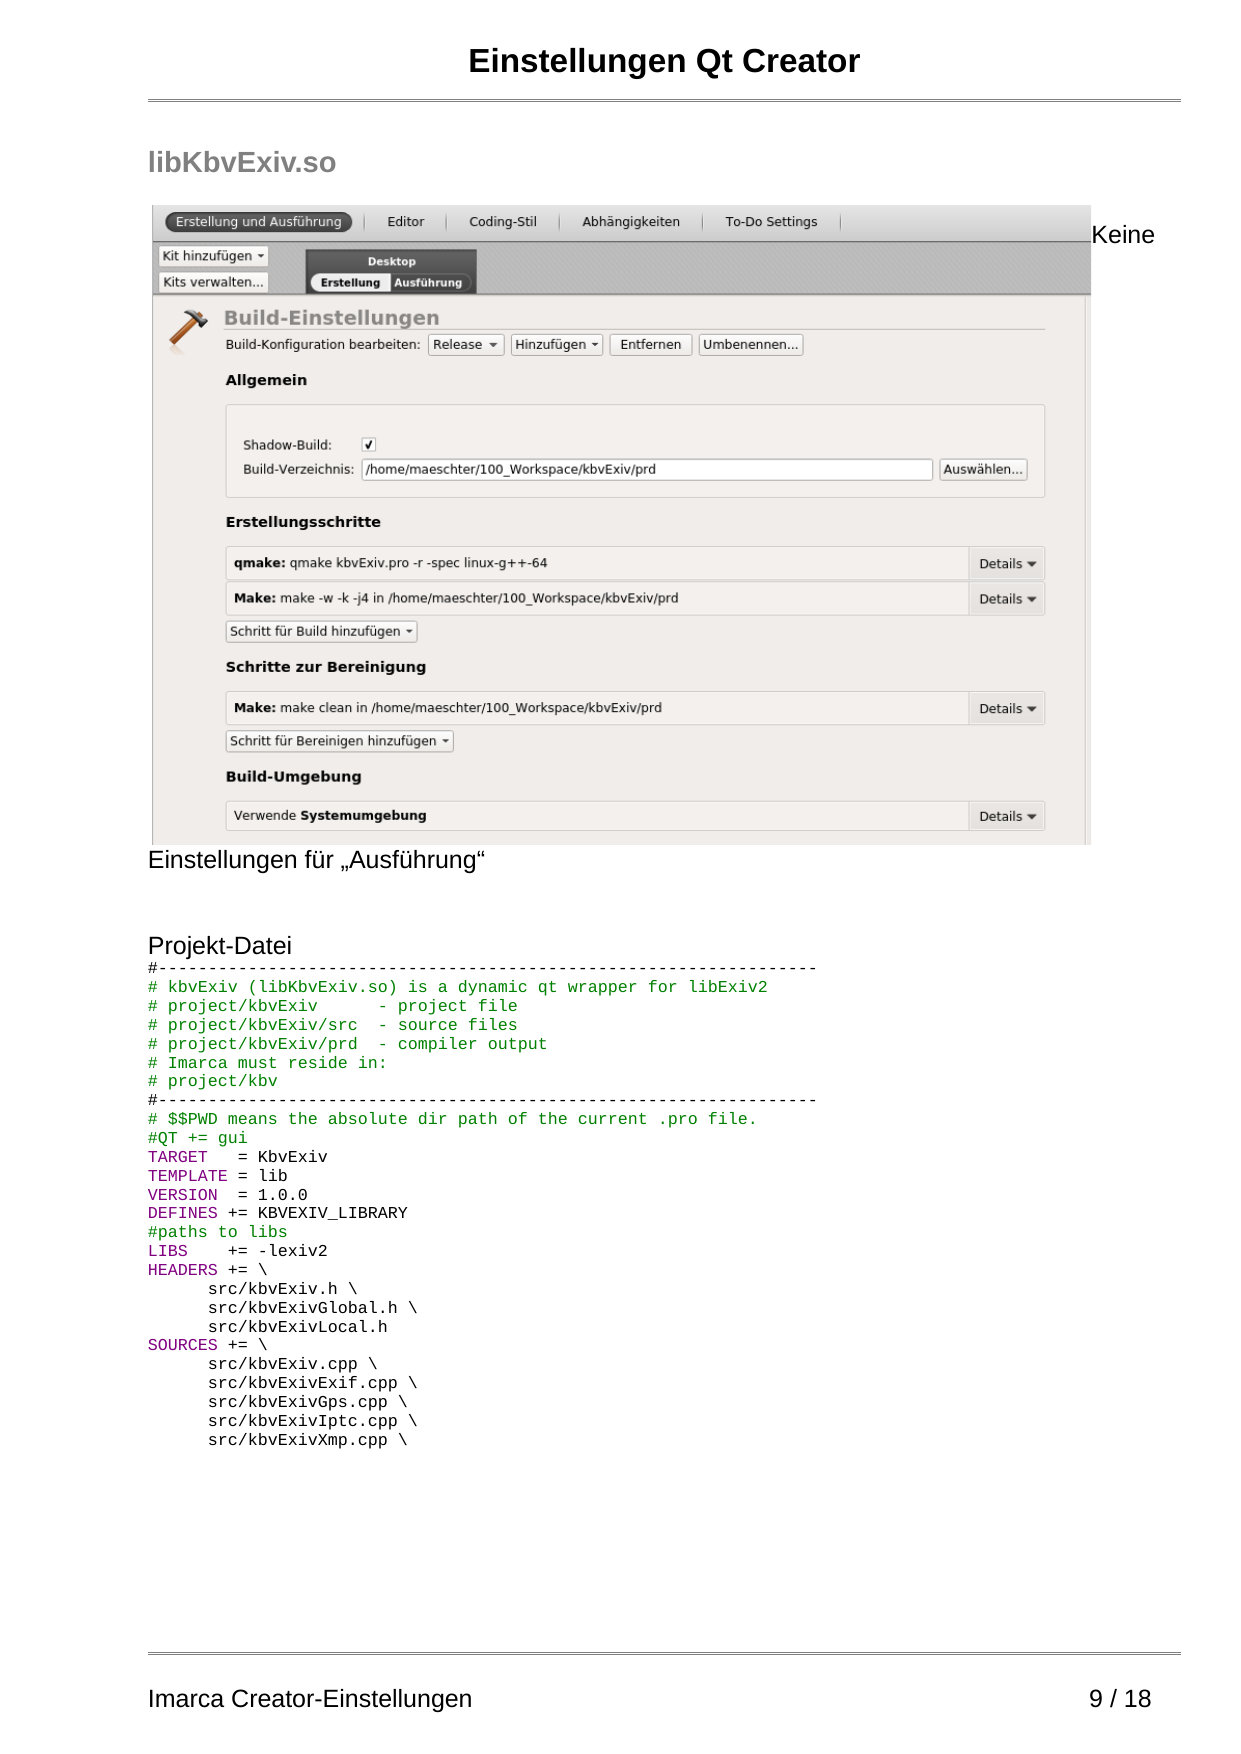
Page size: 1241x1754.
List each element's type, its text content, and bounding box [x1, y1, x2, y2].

text #QT += gui [148, 1129, 1181, 1148]
text # Imarca must reside in: [148, 1054, 1181, 1073]
text #------------------------------------------------------------------ [148, 1092, 1181, 1111]
subtitle libKbvExiv.so [148, 145, 1181, 179]
text src/kbvExivGps.cpp \ [148, 1393, 1181, 1412]
text TEMPLATE = lib [148, 1167, 1181, 1186]
text src/kbvExivExif.cpp \ [148, 1375, 1181, 1393]
picture [152, 205, 1092, 845]
text # project/kbvExiv/src - source files [148, 1016, 1181, 1035]
text HEADERS += \ [148, 1262, 1181, 1280]
text # kbvExiv (libKbvExiv.so) is a dynamic qt wrapper for libExiv2 [148, 979, 1181, 998]
text src/kbvExiv.cpp \ [148, 1356, 1181, 1375]
text src/kbvExivLocal.h [148, 1318, 1181, 1337]
text src/kbvExivXmp.cpp \ [148, 1431, 1181, 1450]
text #------------------------------------------------------------------ [148, 960, 1181, 979]
text TARGET = KbvExiv [148, 1148, 1181, 1167]
text # project/kbvExiv - project file [148, 998, 1181, 1016]
text VERSION = 1.0.0 [148, 1186, 1181, 1205]
text SOURCES += \ [148, 1337, 1181, 1356]
text #paths to libs [148, 1224, 1181, 1243]
text Projekt-Datei [148, 931, 1181, 960]
text src/kbvExiv.h \ [148, 1280, 1181, 1299]
text Keine Einstellungen für „Ausführung“ [148, 845, 1181, 874]
text LIBS += -lexiv2 [148, 1243, 1181, 1262]
text # project/kbvExiv/prd - compiler output [148, 1035, 1181, 1054]
text src/kbvExivIptc.cpp \ [148, 1412, 1181, 1431]
text DEFINES += KBVEXIV_LIBRARY [148, 1205, 1181, 1224]
text src/kbvExivGlobal.h \ [148, 1299, 1181, 1318]
text # $$PWD means the absolute dir path of the current .pro file. [148, 1111, 1181, 1129]
text # project/kbv [148, 1073, 1181, 1092]
